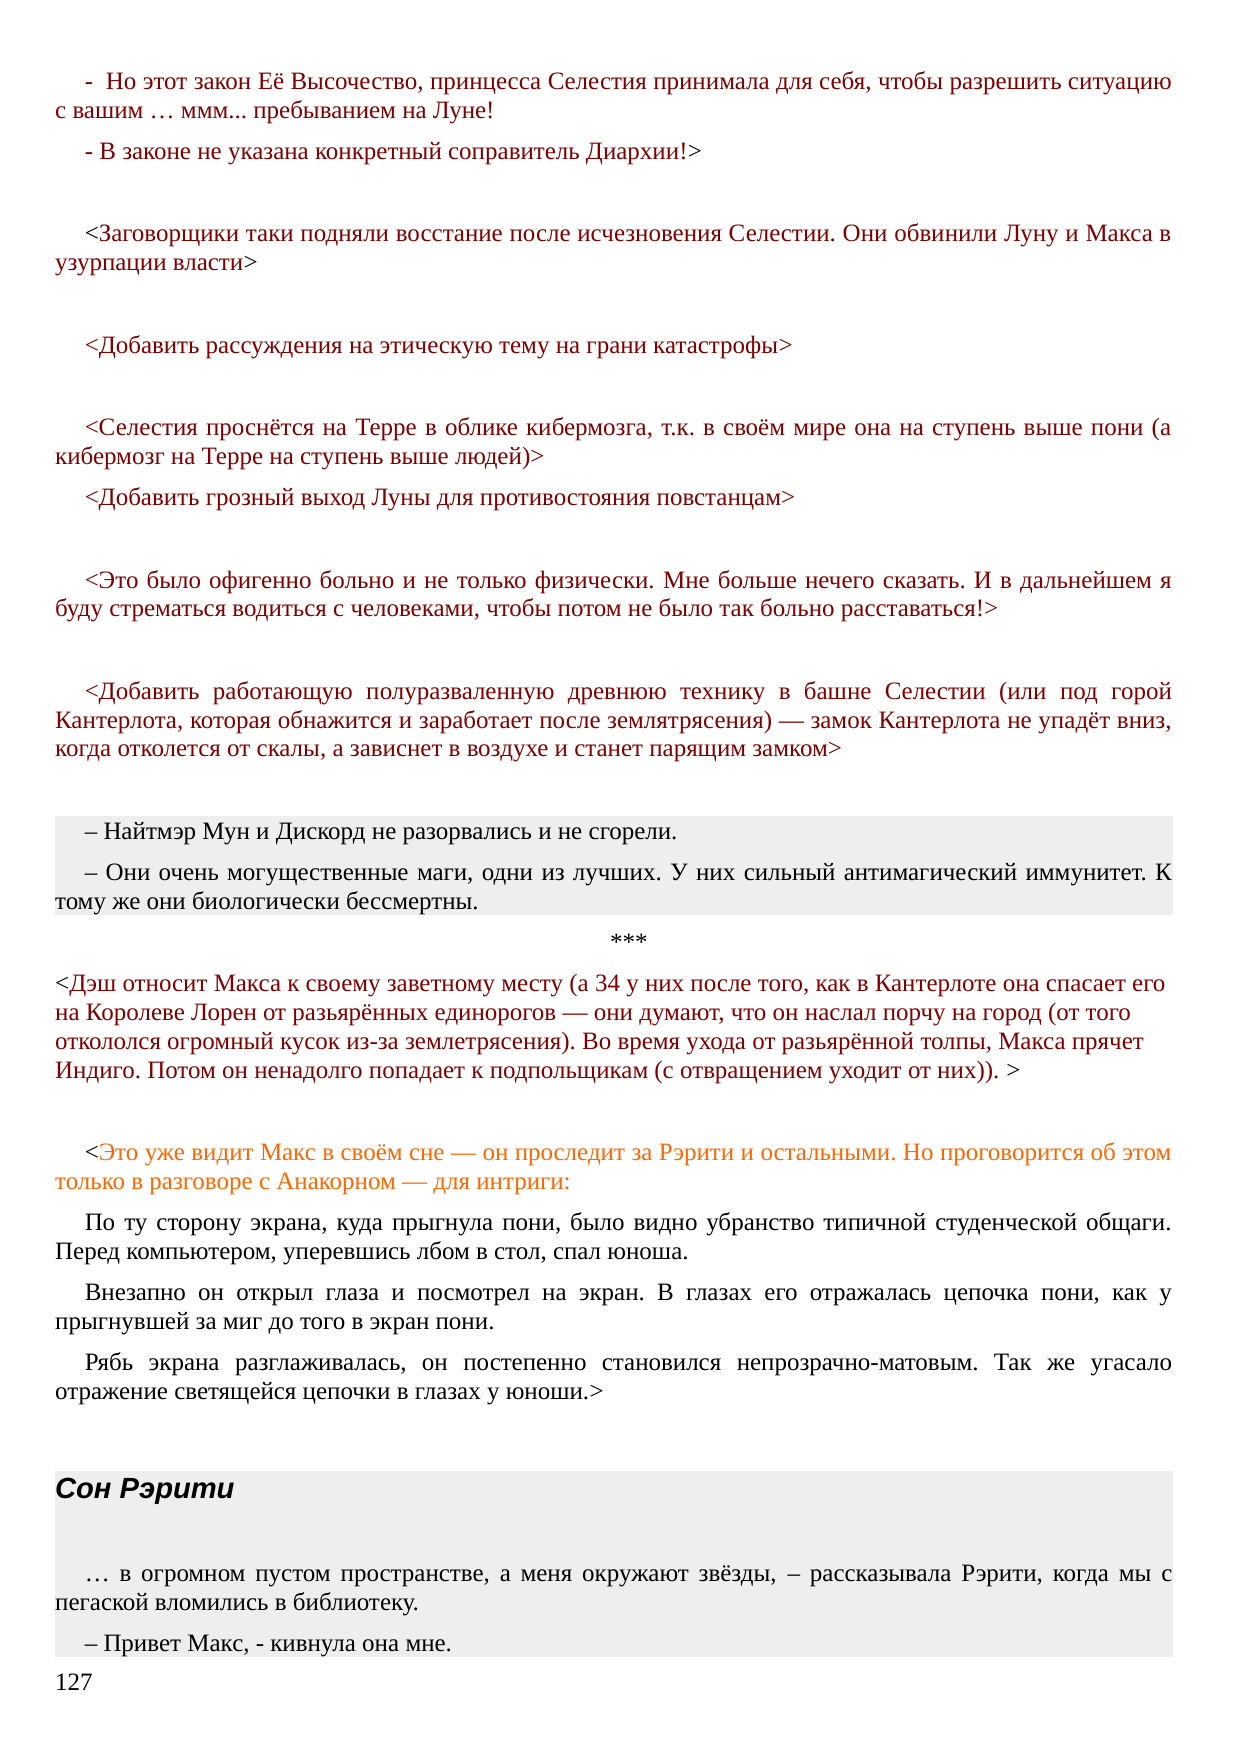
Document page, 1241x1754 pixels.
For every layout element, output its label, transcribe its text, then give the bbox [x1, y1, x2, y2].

text – Они очень могущественные маги, одни из лучших. У них сильный антимагический иммунитет. К тому же они биологически бессмертны. [55, 857, 1173, 915]
text <Заговорщики таки подняли восстание после исчезновения Селестии. Они обвинили Луну и Макса в узурпации власти> [55, 218, 1173, 276]
text Внезапно он открыл глаза и посмотрел на экран. В глазах его отражалась цепочка пони, как у прыгнувшей за миг до того в экран пони. [55, 1277, 1173, 1335]
text <Дэш относит Макса к своему заветному месту (а 34 у них после того, как в Кантерлоте она спасает его на Королеве Лорен от разьярённых единорогов — они думают, что он наслал порчу на город (от того откололся огромный кусок из-за землетрясения). Во время ухода от разьярённой толпы, Макса прячет Индиго. Потом он ненадолго попадает к подпольщикам (с отвращением уходит от них)). > [55, 968, 1173, 1083]
text Рябь экрана разглаживалась, он постепенно становился непрозрачно-матовым. Так же угасало отражение светящейся цепочки в глазах у юноши.> [55, 1347, 1173, 1405]
text - В законе не указана конкретный соправитель Диархии!> [55, 136, 1173, 165]
text <Это уже видит Макс в своём сне — он проследит за Рэрити и остальными. Но проговорится об этом только в разговоре с Анакорном — для интриги: [55, 1137, 1173, 1195]
text - Но этот закон Её Высочество, принцесса Селестия принимала для себя, чтобы разрешить ситуацию с вашим … ммм... пребыванием на Луне! [55, 66, 1173, 123]
text *** [55, 927, 1173, 956]
text – Найтмэр Мун и Дискорд не разорвались и не сгорели. [55, 816, 1173, 845]
text … в огромном пустом пространстве, а меня окружают звёзды, – рассказывала Рэрити, когда мы с пегаской вломились в библиотеку. [55, 1558, 1173, 1616]
text <Добавить работающую полуразваленную древнюю технику в башне Селестии (или под горой Кантерлота, которая обнажится и заработает после землятрясения) — замок Кантерлота не упадёт вниз, когда отколется от скалы, а зависнет в воздухе и станет парящим замком> [55, 676, 1173, 762]
text <Селестия проснётся на Терре в облике кибермозга, т.к. в своём мире она на ступень выше пони (а кибермозг на Терре на ступень выше людей)> [55, 412, 1173, 470]
text <Это было офигенно больно и не только физически. Мне больше нечего сказать. И в дальнейшем я буду стрематься водиться с человеками, чтобы потом не было так больно расставаться!> [55, 565, 1173, 622]
text – Привет Макс, - кивнула она мне. [55, 1628, 1173, 1657]
text По ту сторону экрана, куда прыгнула пони, было видно убранство типичной студенческой общаги. Перед компьютером, уперевшись лбом в стол, спал юноша. [55, 1207, 1173, 1265]
subtitle Сон Рэрити [55, 1471, 1173, 1504]
text <Добавить рассуждения на этическую тему на грани катастрофы> [55, 330, 1173, 358]
text <Добавить грозный выход Луны для противостояния повстанцам> [55, 482, 1173, 511]
